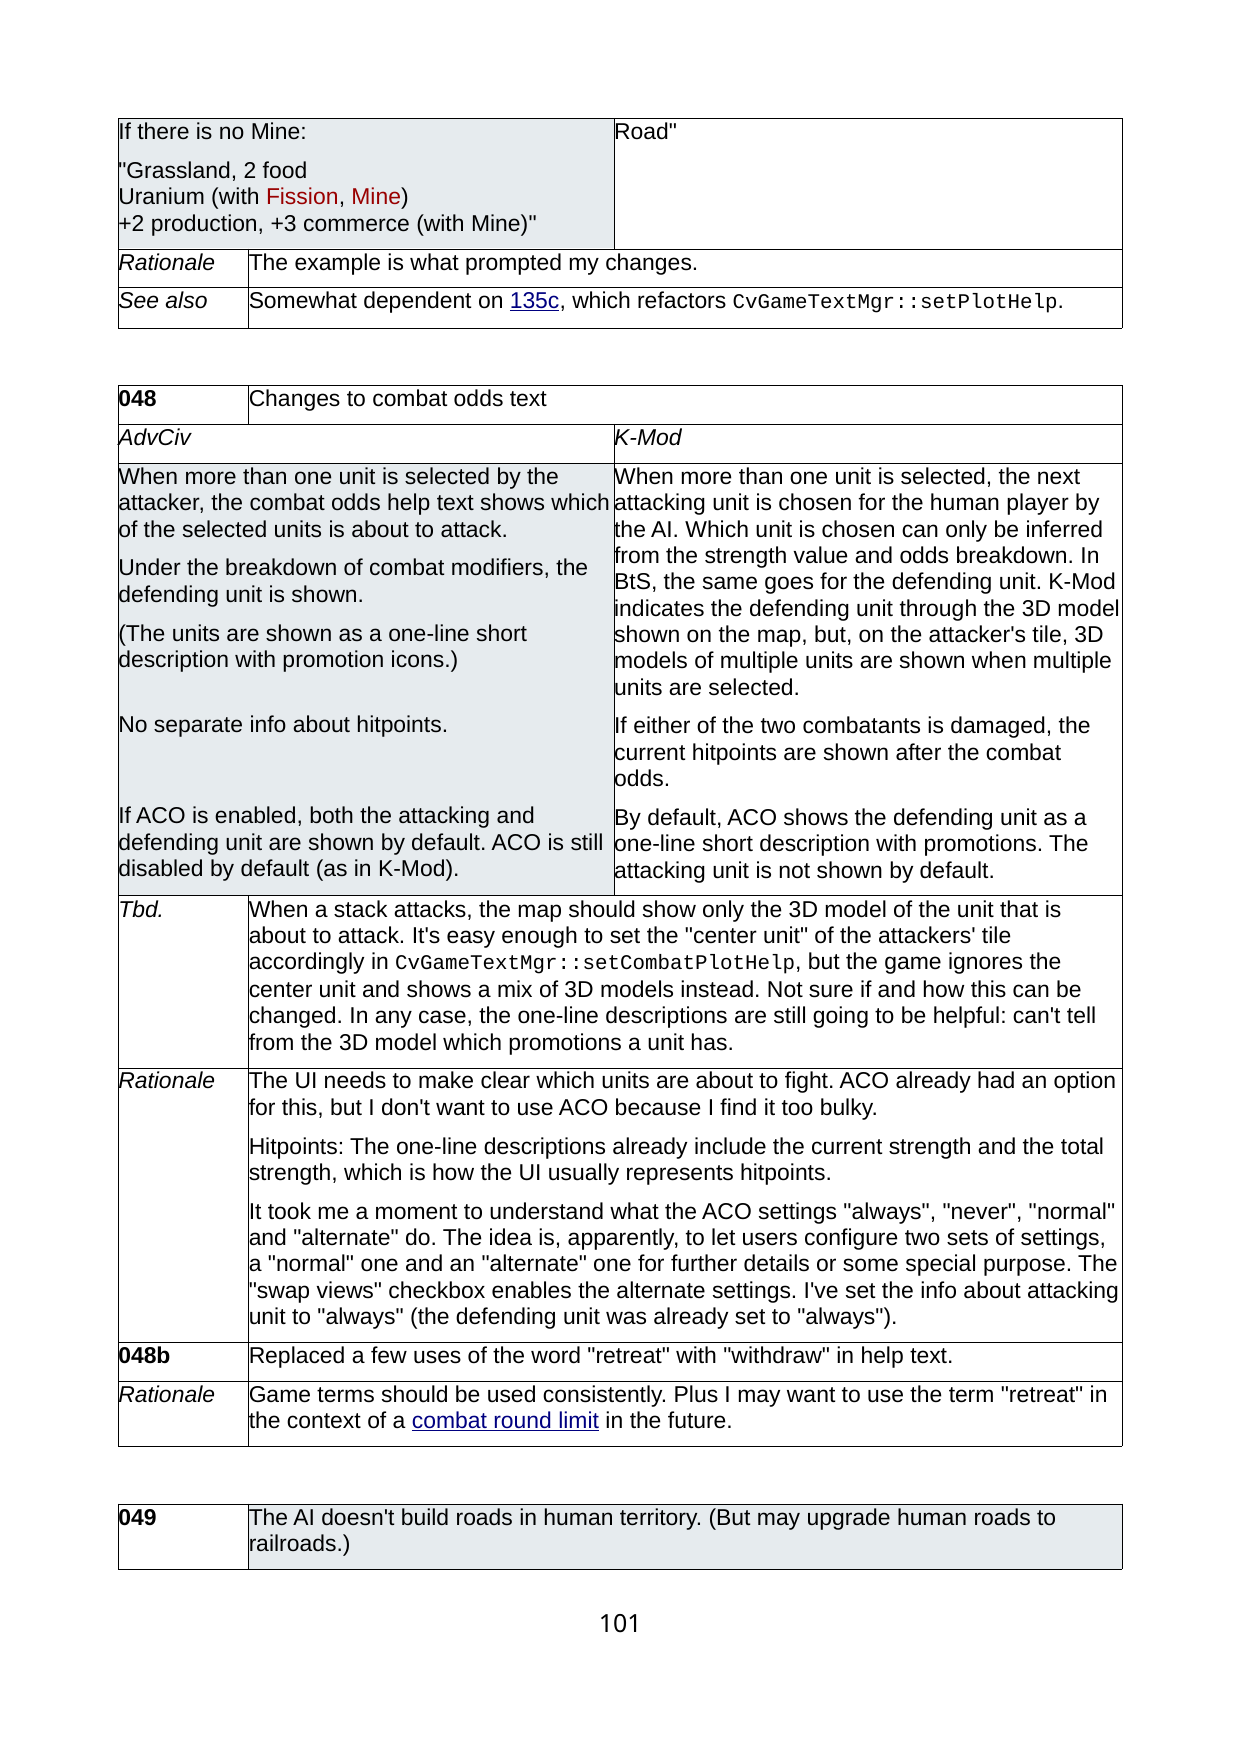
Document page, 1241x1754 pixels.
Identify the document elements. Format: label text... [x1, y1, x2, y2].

table_cell Tbd. [119, 896, 248, 1067]
table_cell When a stack attacks, the map should show only the 3D model of the unit that is about to attack. It's easy enough to set the "center unit" of the attackers' tile accordingly in CvGameTextMgr::setCombatPlotHelp, but the game ignores the center unit and shows a mix of 3D models instead. Not sure if and how this can be changed. In any case, the one-line descriptions are still going to be helpful: can't tell from the 3D model which promotions a unit has. [249, 896, 1122, 1067]
table_cell Rationale [119, 1382, 248, 1446]
table_cell K-Mod [615, 425, 1122, 463]
table_cell 048b [119, 1343, 248, 1381]
table_cell See also [119, 288, 248, 327]
table_cell Road" [615, 119, 1122, 248]
table_header Changes to combat odds text [249, 386, 1122, 424]
table_cell AdvCiv [119, 425, 614, 463]
table_cell When more than one unit is selected, the next attacking unit is chosen for the human player by the AI. Which unit is chosen can only be inferred from the strength value and odds breakdown. In BtS, the same goes for the defending unit. K-Mod indicates the defending unit through the 3D model shown on the map, but, on the attacker's tile, 3D models of multiple units are shown when multiple units are selected. If either of the two combatants is damaged, the current hitpoints are shown after the combat odds. By default, ACO shows the defending unit as a one-line short description with promotions. The attacking unit is not shown by default. [615, 464, 1122, 895]
table_cell If there is no Mine: "Grassland, 2 food Uranium (with Fission, Mine) +2 production, +3 commerce (with Mine)" [119, 119, 614, 248]
table_cell The UI needs to make clear which units are about to fight. ACO already had an option for this, but I don't want to use ACO because I find it too bulky. Hitpoints: The one-line descriptions already include the current strength and the total strength, which is how the UI usually represents hitpoints. It took me a moment to understand what the ACO settings "always", "never", "normal" and "alternate" do. The idea is, apparently, to let users configure two sets of settings, a "normal" one and an "alternate" one for further details or some special purpose. The "swap views" checkbox enables the alternate settings. I've set the info about attacking unit to "always" (the defending unit was already set to "always"). [249, 1069, 1122, 1342]
table_cell Somewhat dependent on 135c, which refactors CvGameTextMgr::setPlotHelp. [249, 288, 1122, 327]
table_cell Game terms should be used consistently. Plus I may want to use the term "retreat" in the context of a combat round limit in the future. [249, 1382, 1122, 1446]
table_cell The example is what prompted my changes. [249, 250, 1122, 287]
table_cell Replaced a few uses of the word "retreat" with "withdraw" in help text. [249, 1343, 1122, 1381]
table_header 049 [119, 1505, 248, 1569]
table_header 048 [119, 386, 248, 424]
table_header The AI doesn't build roads in human territory. (But may upgrade human roads to railroads.) [249, 1505, 1122, 1569]
table_cell When more than one unit is selected by the attacker, the combat odds help text shows which of the selected units is about to attack. Under the breakdown of combat modifiers, the defending unit is shown. (The units are shown as a one-line short description with promotion icons.) No separate info about hitpoints. If ACO is enabled, both the attacking and defending unit are shown by default. ACO is still disabled by default (as in K-Mod). [119, 464, 614, 895]
table_cell Rationale [119, 250, 248, 287]
table_cell Rationale [119, 1069, 248, 1342]
